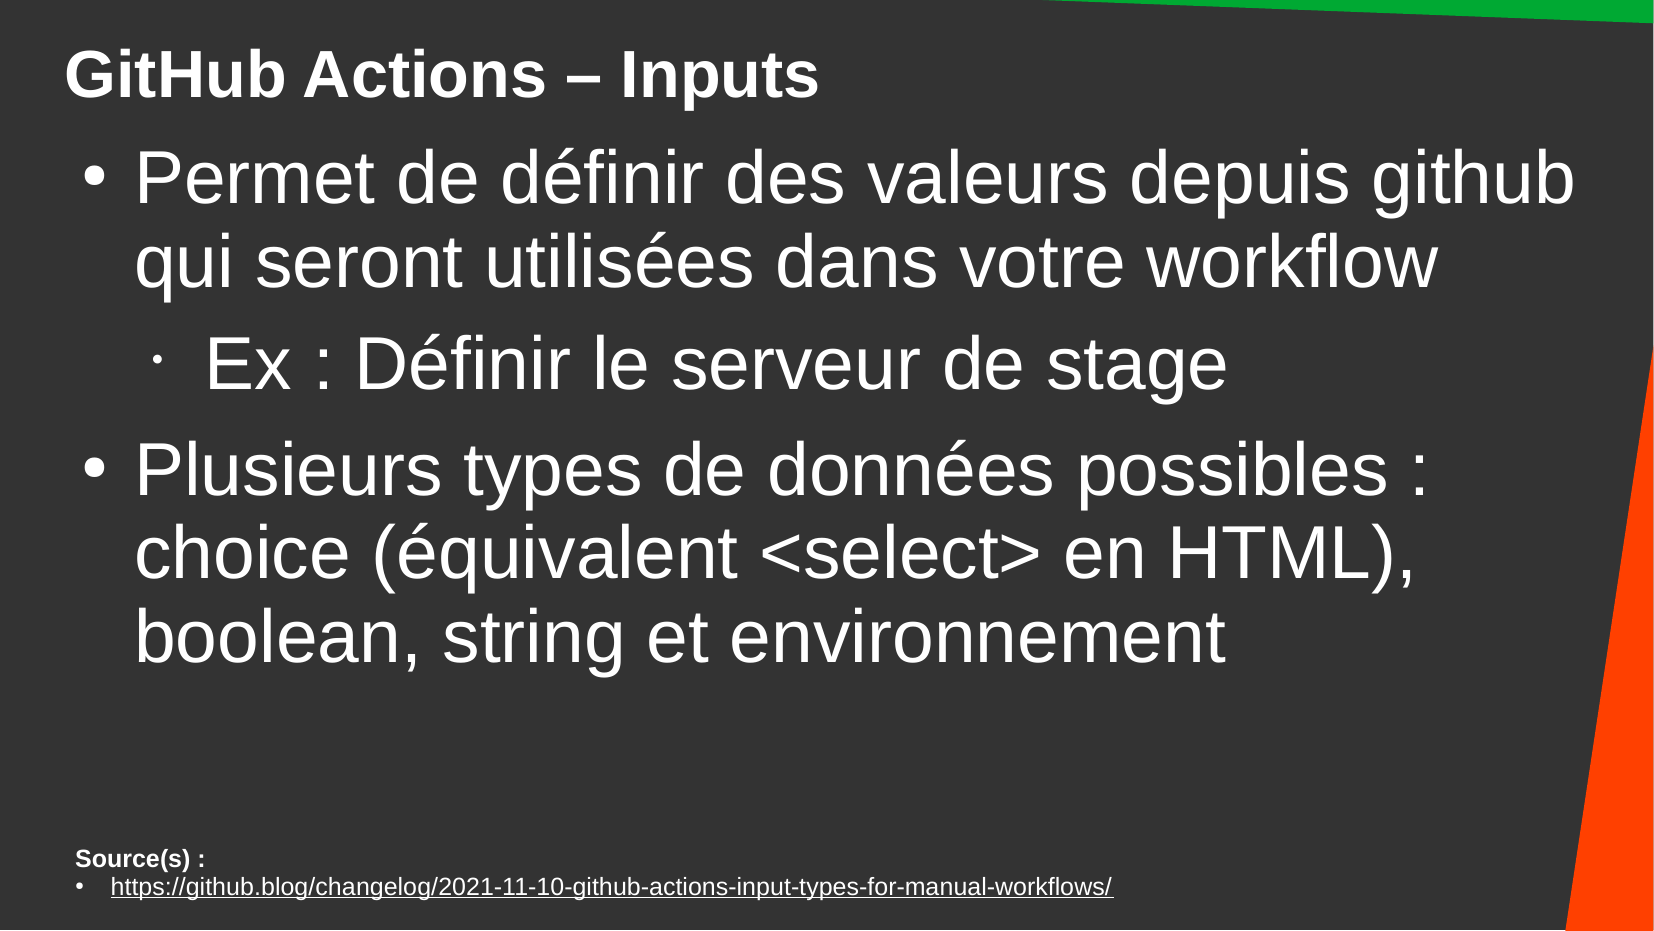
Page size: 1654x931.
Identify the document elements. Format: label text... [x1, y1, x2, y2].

text_box [1565, 341, 1654, 931]
text_box Source(s) : https://github.blog/changelog/2021-11-10-github-actions-input-types-for-manual-workflows/ [60, 799, 1546, 909]
list Permet de définir des valeurs depuis github qui seront utilisées dans votre workflow Ex : Définir le serveur de stage Plusieurs types de données possibles : choice (équivalent <select> en HTML), boolean, string et environnement [63, 135, 1607, 709]
title GitHub Actions – Inputs [64, 37, 1577, 119]
text_box [1042, 0, 1654, 24]
